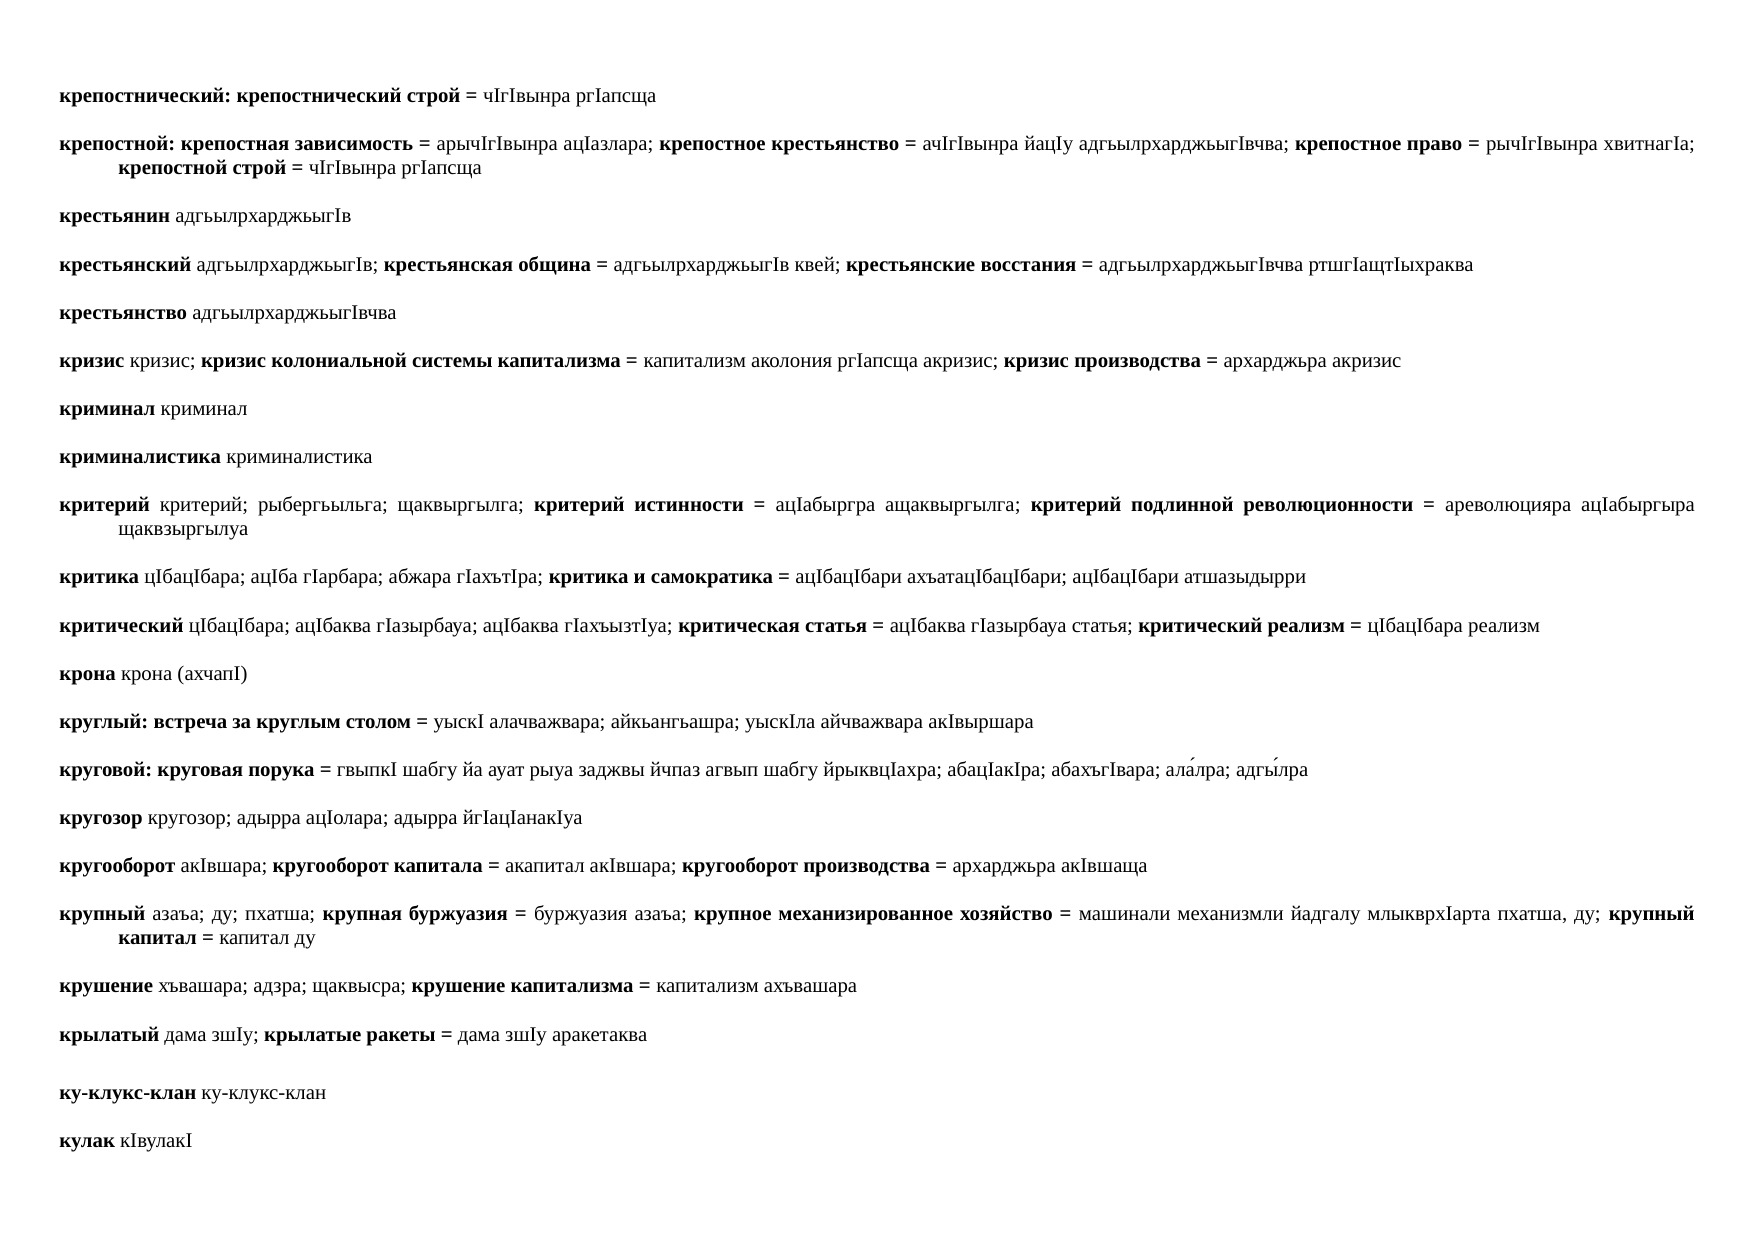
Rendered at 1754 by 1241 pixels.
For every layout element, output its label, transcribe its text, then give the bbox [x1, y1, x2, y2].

text крестьянство адгьылрхарджьыгIвчва [59, 300, 1695, 324]
text криминал криминал [59, 396, 1695, 420]
text крепостнический: крепостнический строй = чIгIвынра ргIапсща [59, 83, 1695, 107]
text круговой: круговая порука = гвыпкI шабгу йа ауат рыуа заджвы йчпаз агвып шабгу йрыквцIахра; абацIакIра; абахъгIвара; ала́лра; адгы́лра [59, 757, 1695, 781]
text крылатый дама зшIу; крылатые ракеты = дама зшIу аракетаква [59, 1022, 1695, 1046]
text криминалистика криминалистика [59, 444, 1695, 468]
text круглый: встреча за круглым столом = уыскI алачважвара; айкьангьашра; уыскIла айчважвара акIвыршара [59, 709, 1695, 733]
text критика цIбацIбара; ацIба гIарбара; абжара гIахътIра; критика и самократика = ацIбацIбари ахъатацIбацIбари; ацIбацIбари атшазыдырри [59, 564, 1695, 588]
text критерий критерий; рыбергьыльга; щаквыргылга; критерий истинности = ацIабыргра ащаквыргылга; критерий подлинной революционности = ареволюцияра ацIабыргыра щаквзыргылуа [59, 492, 1695, 540]
text кругозор кругозор; адырра ацIолара; адырра йгIацIанакIуа [59, 805, 1695, 829]
text крестьянский адгьылрхарджьыгIв; крестьянская община = адгьылрхарджьыгIв квей; крестьянские восстания = адгьылрхарджьыгIвчва ртшгIащтIыхраква [59, 252, 1695, 276]
text крушение хъвашара; адзра; щаквысра; крушение капитализма = капитализм ахъвашара [59, 973, 1695, 997]
text кулак кIвулакI [59, 1128, 1695, 1152]
text критический цIбацIбара; ацIбаква гIазырбауа; ацIбаква гIахъызтIуа; критическая статья = ацIбаква гIазырбауа статья; критический реализм = цIбацIбара реализм [59, 612, 1695, 637]
text кругооборот акIвшара; кругооборот капитала = акапитал акIвшара; кругооборот производства = архарджьра акIвшаща [59, 853, 1695, 877]
text кризис кризис; кризис колониальной системы капитализма = капитализм аколония ргIапсща акризис; кризис производства = архарджьра акризис [59, 348, 1695, 372]
text крепостной: крепостная зависимость = арычIгIвынра ацIазлара; крепостное крестьянство = ачIгIвынра йацIу адгьылрхарджьыгIвчва; крепостное право = рычIгIвынра хвитнагIа; крепостной строй = чIгIвынра ргIапсща [59, 131, 1695, 179]
text крестьянин адгьылрхарджьыгIв [59, 203, 1695, 227]
text ку-клукс-клан ку-клукс-клан [59, 1080, 1695, 1104]
text крупный азаъа; ду; пхатша; крупная буржуазия = буржуазия азаъа; крупное механизированное хозяйство = машинали механизмли йадгалу млыкврхIарта пхатша, ду; крупный капитал = капитал ду [59, 901, 1695, 949]
text крона крона (ахчапI) [59, 661, 1695, 685]
